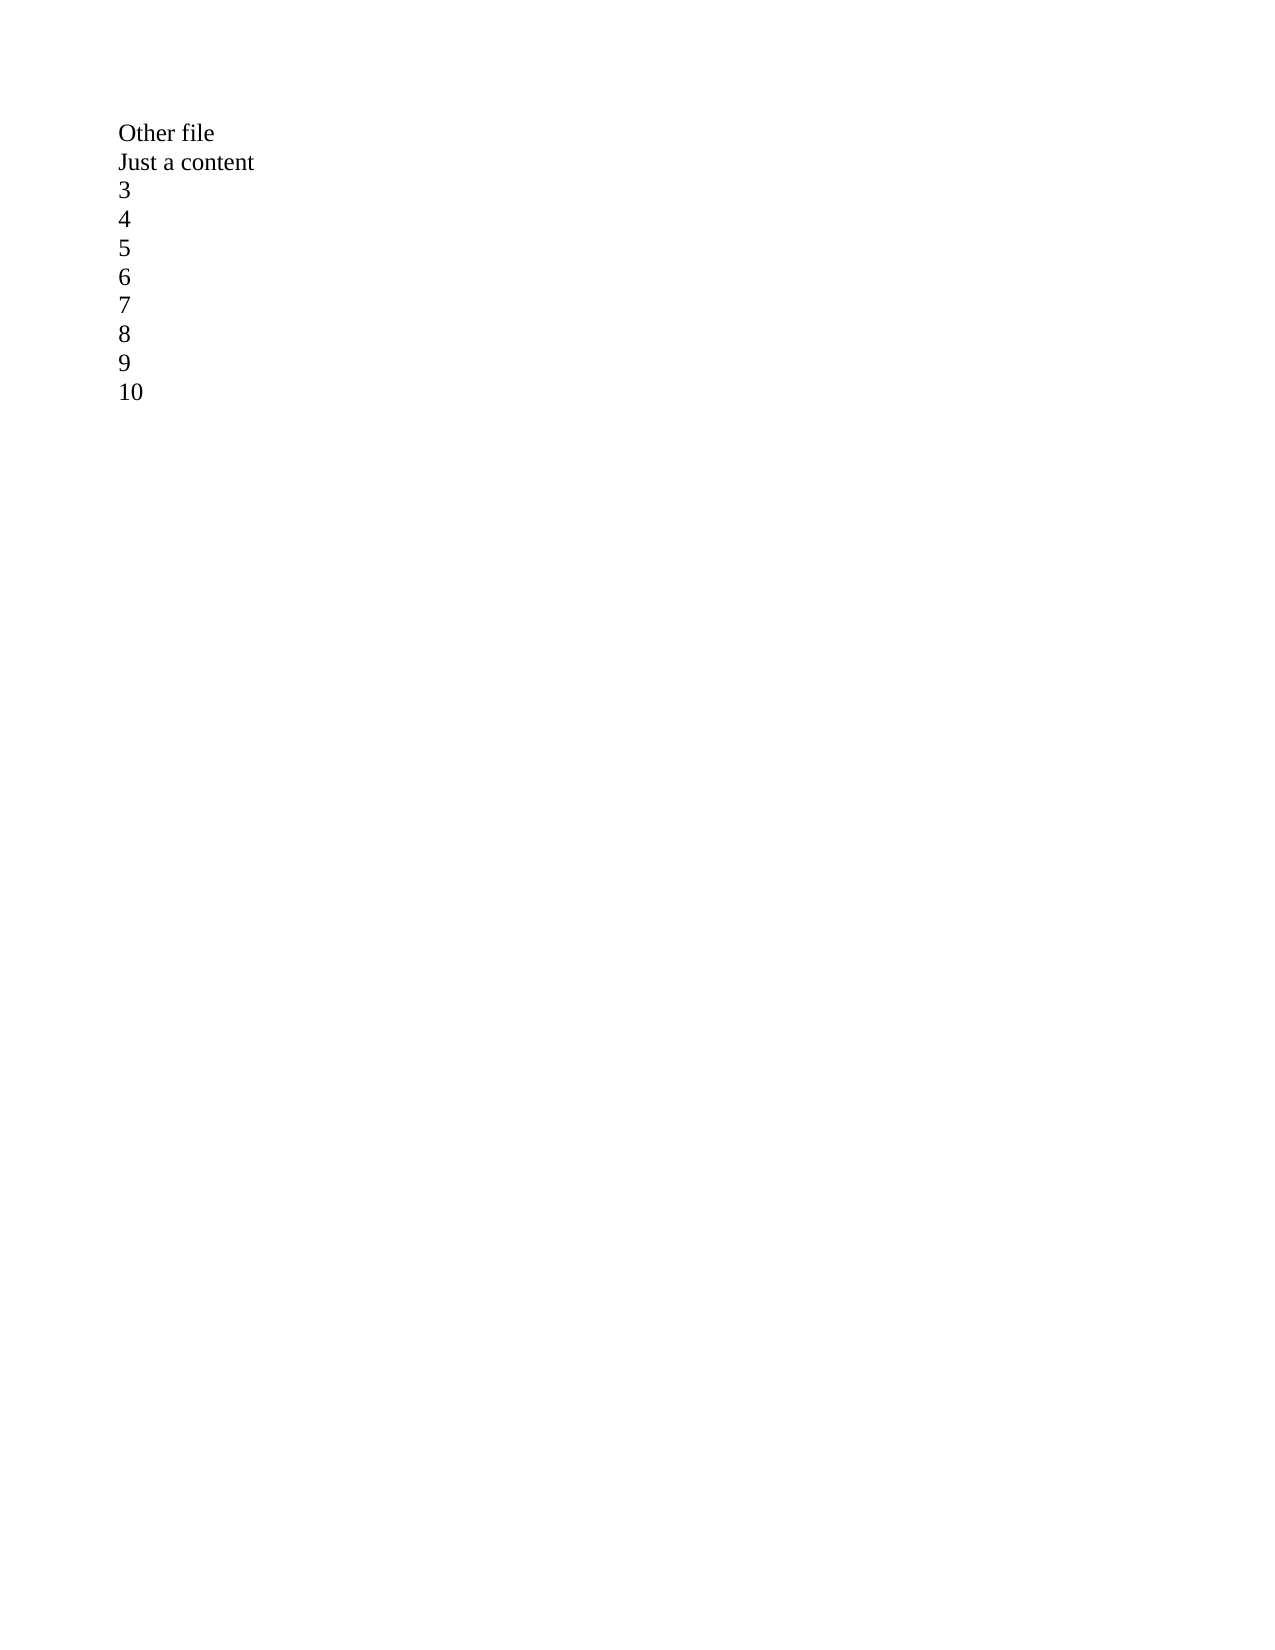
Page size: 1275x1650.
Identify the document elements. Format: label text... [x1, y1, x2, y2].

text 4 [118, 204, 1157, 233]
text 3 [118, 176, 1157, 204]
text 10 [118, 377, 1157, 406]
text 6 [118, 262, 1157, 291]
text Just a content [118, 147, 1157, 176]
text 7 [118, 291, 1157, 319]
text Other file [118, 118, 1157, 147]
text 9 [118, 348, 1157, 377]
text 5 [118, 233, 1157, 262]
text 8 [118, 319, 1157, 348]
